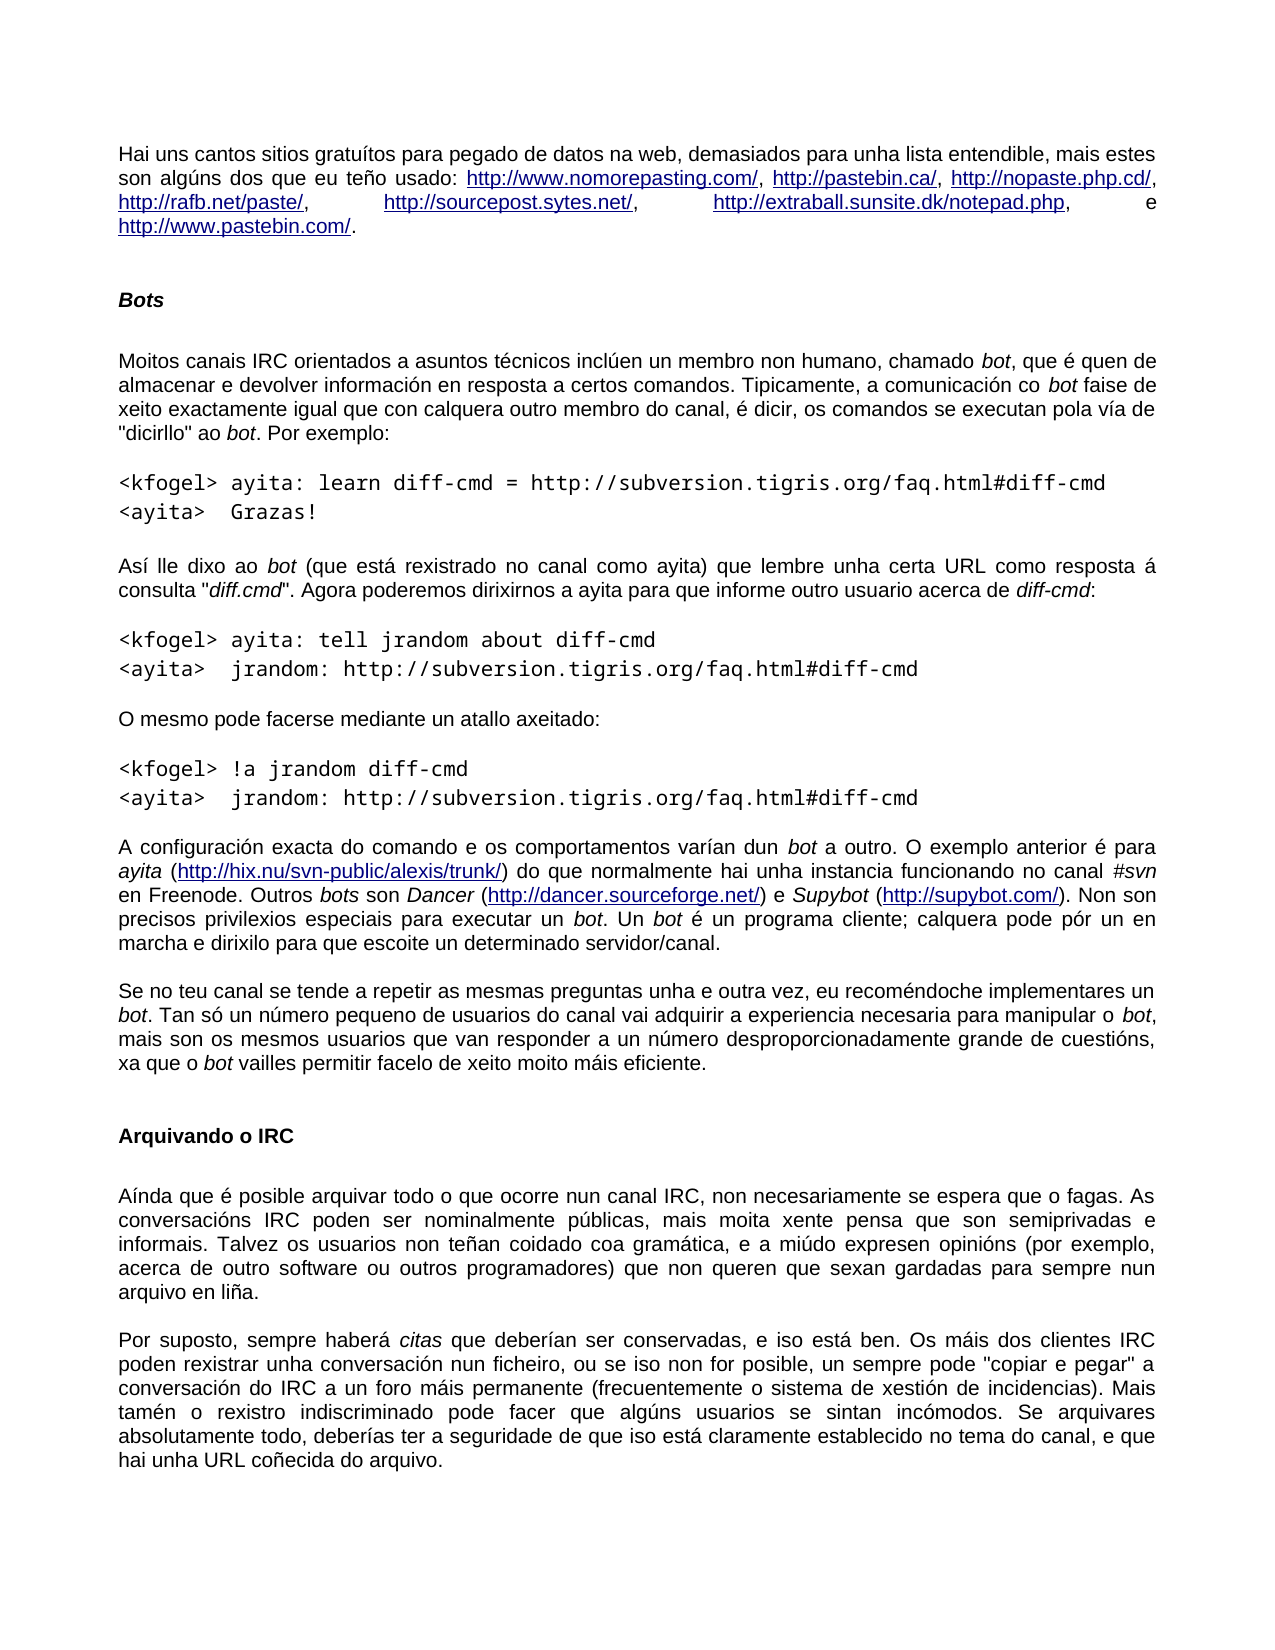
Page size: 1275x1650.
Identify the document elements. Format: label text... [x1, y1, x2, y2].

text Se no teu canal se tende a repetir as mesmas preguntas unha e outra vez, eu recoméndoche implementares un bot. Tan só un número pequeno de usuarios do canal vai adquirir a experiencia necesaria para manipular o bot, mais son os mesmos usuarios que van responder a un número desproporcionadamente grande de cuestións, xa que o bot vailles permitir facelo de xeito moito máis eficiente. [118, 979, 1157, 1075]
text <kfogel> ayita: learn diff-cmd = http://subversion.tigris.org/faq.html#diff-cmd [118, 468, 1157, 497]
subtitle Arquivando o IRC [118, 1124, 1157, 1148]
text A configuración exacta do comando e os comportamentos varían dun bot a outro. O exemplo anterior é para ayita (http://hix.nu/svn-public/alexis/trunk/) do que normalmente hai unha instancia funcionando no canal #svn en Freenode. Outros bots son Dancer (http://dancer.sourceforge.net/) e Supybot (http://supybot.com/). Non son precisos privilexios especiais para executar un bot. Un bot é un programa cliente; calquera pode pór un en marcha e dirixilo para que escoite un determinado servidor/canal. [118, 835, 1157, 955]
text <ayita> jrandom: http://subversion.tigris.org/faq.html#diff-cmd [118, 654, 1157, 682]
text Hai uns cantos sitios gratuítos para pegado de datos na web, demasiados para unha lista entendible, mais estes son algúns dos que eu teño usado: http://www.nomorepasting.com/, http://pastebin.ca/, http://nopaste.php.cd/, http://rafb.net/paste/, http://sourcepost.sytes.net/, http://extraball.sunsite.dk/notepad.php, e http://www.pastebin.com/. [118, 142, 1157, 238]
subtitle Bots [118, 287, 1157, 312]
text Aínda que é posible arquivar todo o que ocorre nun canal IRC, non necesariamente se espera que o fagas. As conversacións IRC poden ser nominalmente públicas, mais moita xente pensa que son semiprivadas e informais. Talvez os usuarios non teñan coidado coa gramática, e a miúdo expresen opinións (por exemplo, acerca de outro software ou outros programadores) que non queren que sexan gardadas para sempre nun arquivo en liña. [118, 1184, 1157, 1304]
text Así lle dixo ao bot (que está rexistrado no canal como ayita) que lembre unha certa URL como resposta á consulta "diff.cmd". Agora poderemos dirixirnos a ayita para que informe outro usuario acerca de diff-cmd: [118, 554, 1157, 602]
text <kfogel> ayita: tell jrandom about diff-cmd [118, 626, 1157, 654]
text Por suposto, sempre haberá citas que deberían ser conservadas, e iso está ben. Os máis dos clientes IRC poden rexistrar unha conversación nun ficheiro, ou se iso non for posible, un sempre pode "copiar e pegar" a conversación do IRC a un foro máis permanente (frecuentemente o sistema de xestión de incidencias). Mais tamén o rexistro indiscriminado pode facer que algúns usuarios se sintan incómodos. Se arquivares absolutamente todo, deberías ter a seguridade de que iso está claramente establecido no tema do canal, e que hai unha URL coñecida do arquivo. [118, 1328, 1157, 1472]
text <ayita> jrandom: http://subversion.tigris.org/faq.html#diff-cmd [118, 783, 1157, 811]
text Moitos canais IRC orientados a asuntos técnicos inclúen un membro non humano, chamado bot, que é quen de almacenar e devolver información en resposta a certos comandos. Tipicamente, a comunicación co bot faise de xeito exactamente igual que con calquera outro membro do canal, é dicir, os comandos se executan pola vía de "dicirllo" ao bot. Por exemplo: [118, 348, 1157, 444]
text <ayita> Grazas! [118, 497, 1157, 525]
text <kfogel> !a jrandom diff-cmd [118, 754, 1157, 783]
text O mesmo pode facerse mediante un atallo axeitado: [118, 706, 1157, 730]
